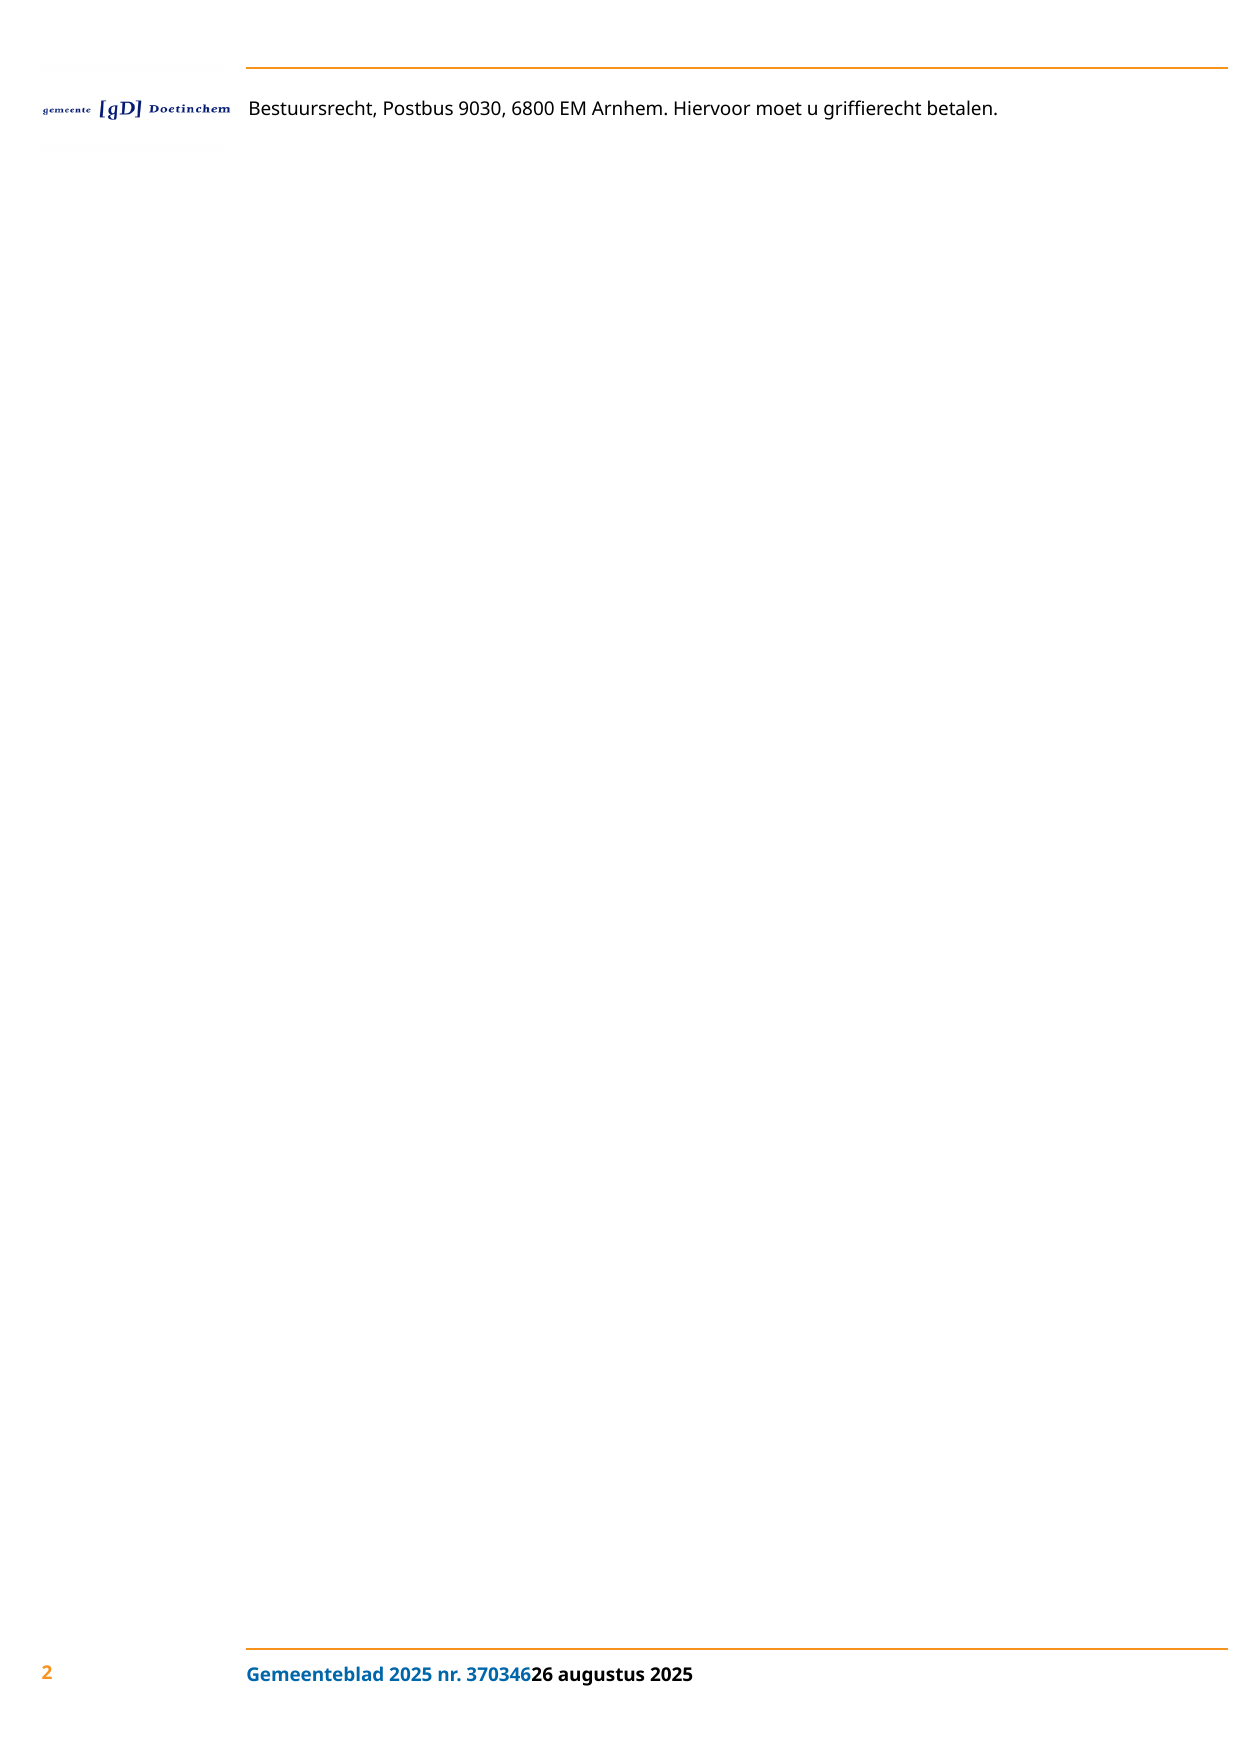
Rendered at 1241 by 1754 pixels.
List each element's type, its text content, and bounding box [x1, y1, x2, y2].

text Bestuursrecht, Postbus 9030, 6800 EM Arnhem. Hiervoor moet u griffierecht betalen. [248, 95, 1152, 121]
picture [41, 47, 231, 172]
